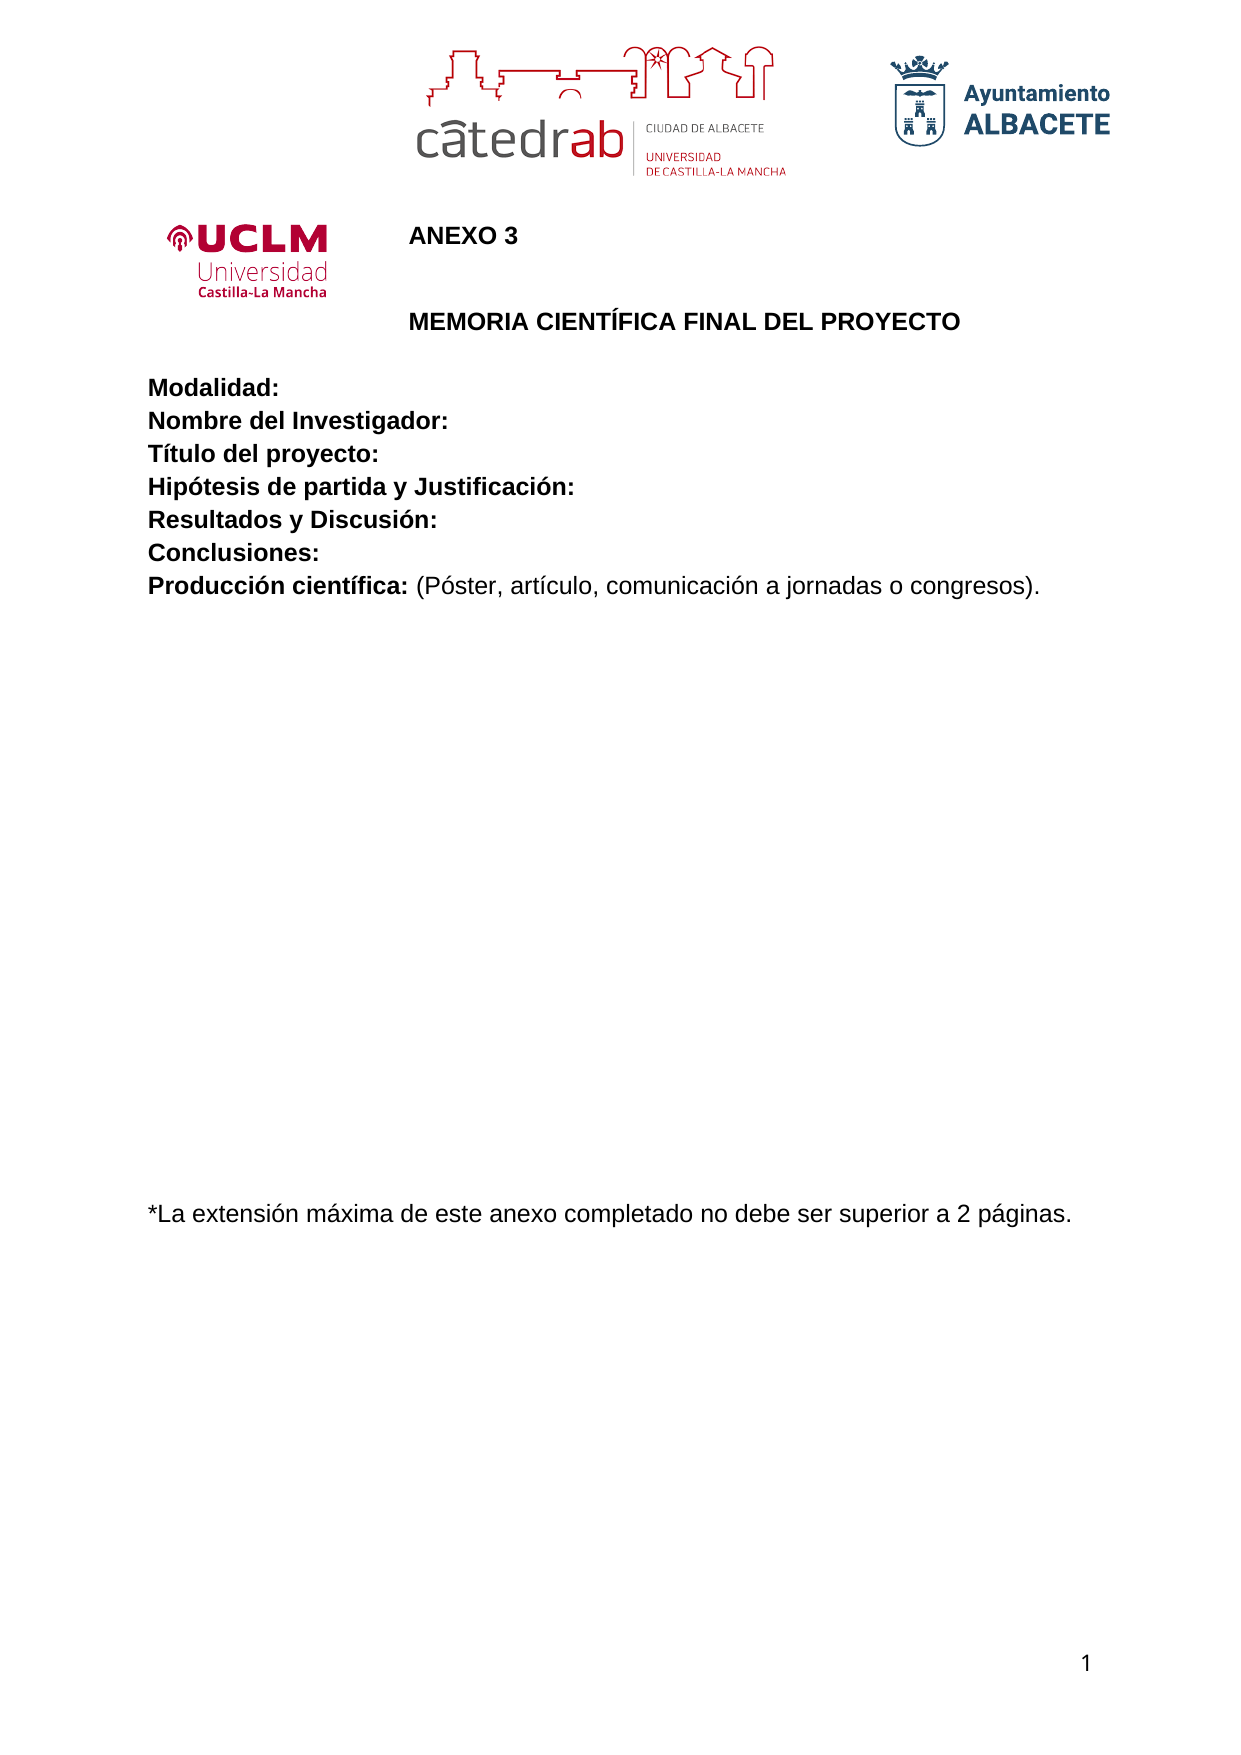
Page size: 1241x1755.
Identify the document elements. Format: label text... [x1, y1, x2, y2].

text Conclusiones: [148, 538, 1093, 567]
text MEMORIA CIENTÍFICA FINAL DEL PROYECTO [148, 307, 1093, 336]
text *La extensión máxima de este anexo completado no debe ser superior a 2 páginas. [148, 1198, 1093, 1227]
text Nombre del Investigador: [148, 406, 1093, 435]
text ANEXO 3 [148, 221, 1093, 249]
text Modalidad: [148, 373, 1093, 402]
text Título del proyecto: [148, 439, 1093, 468]
text Producción científica: (Póster, artículo, comunicación a jornadas o congresos). [148, 571, 1093, 600]
text Hipótesis de partida y Justificación: [148, 472, 1093, 501]
text Resultados y Discusión: [148, 505, 1093, 534]
